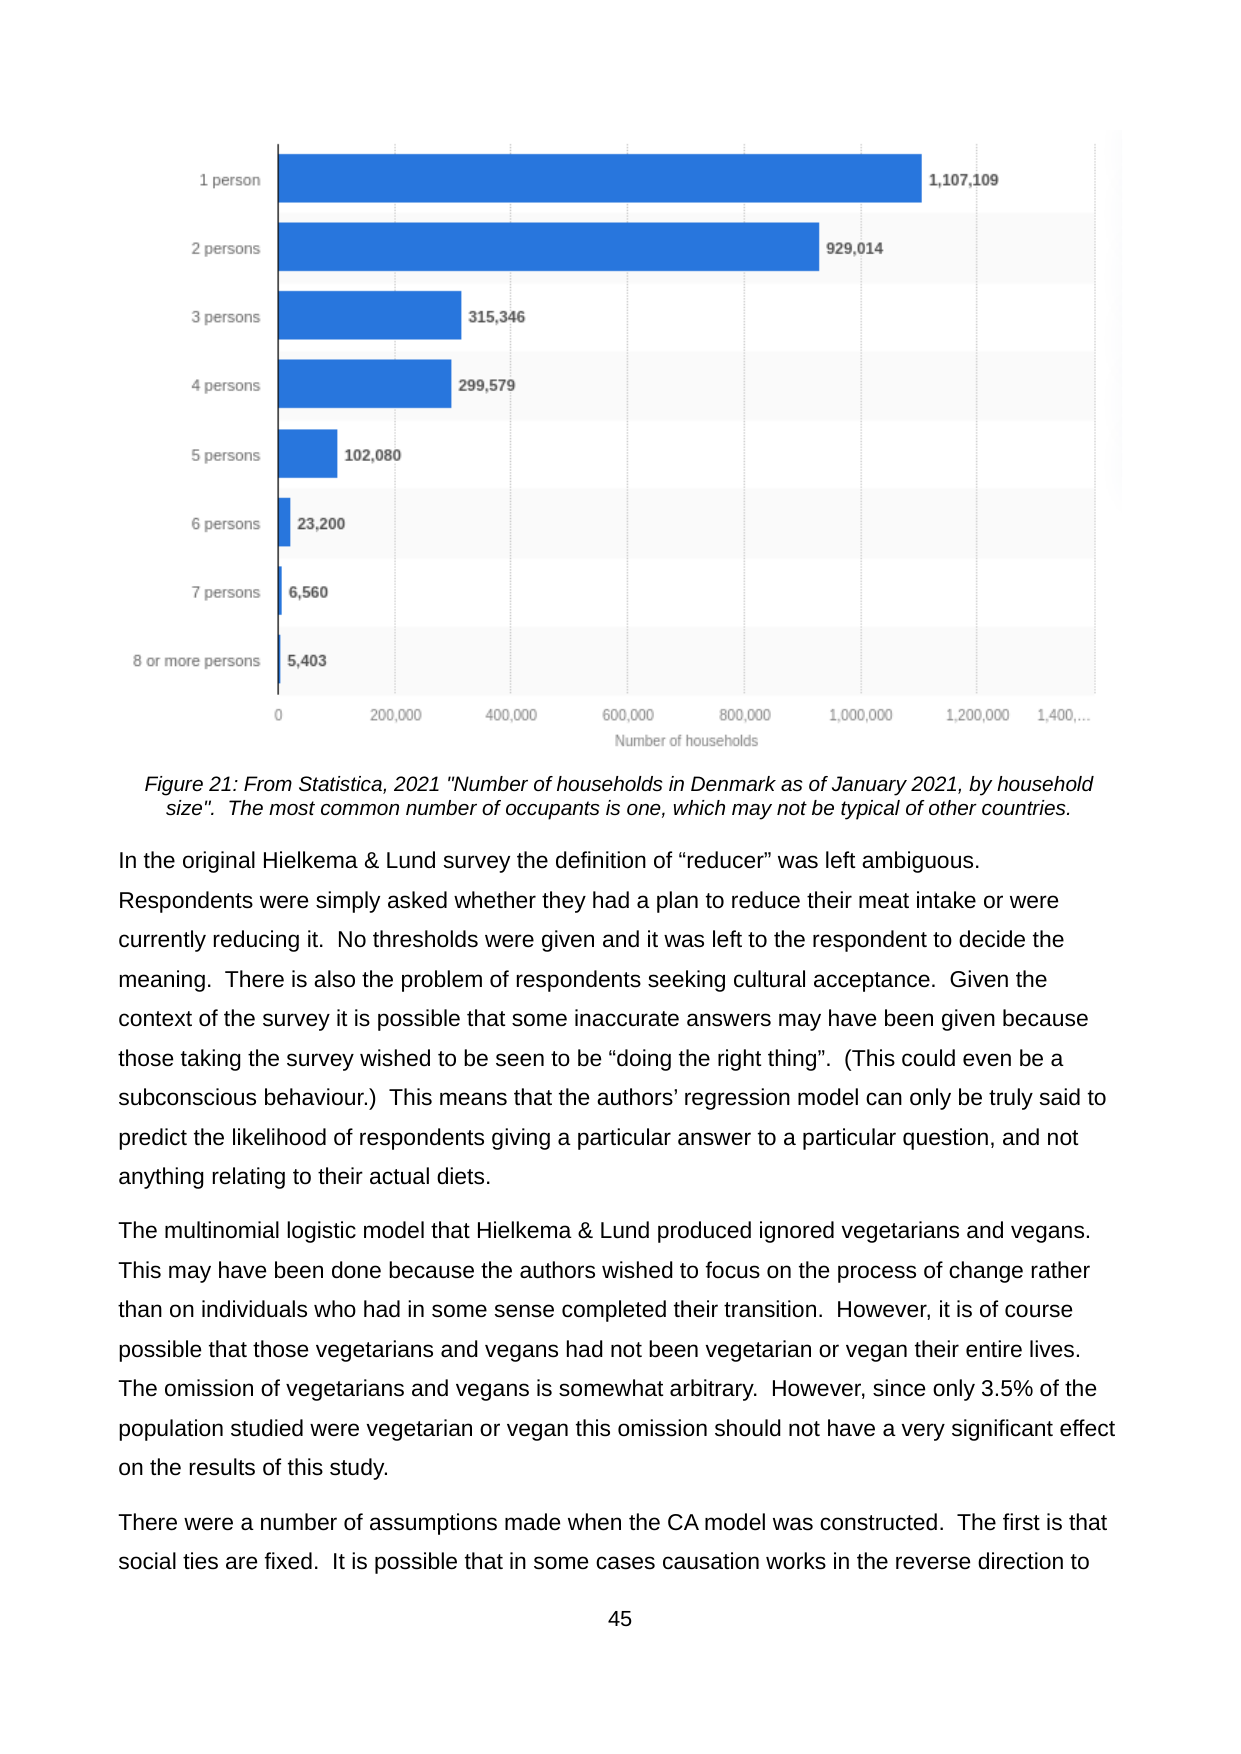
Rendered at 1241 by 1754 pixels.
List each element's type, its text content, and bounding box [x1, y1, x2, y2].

text There were a number of assumptions made when the CA model was constructed. The first is that social ties are fixed. It is possible that in some cases causation works in the reverse direction to [118, 1508, 1122, 1574]
text Figure 21: From Statistica, 2021 "Number of households in Denmark as of January 2021, by household size". The most common number of occupants is one, which may not be typical of other countries. [118, 772, 1122, 819]
picture [118, 130, 1123, 772]
text The multinomial logistic model that Hielkema & Lund produced ignored vegetarians and vegans. This may have been done because the authors wished to focus on the process of change rather than on individuals who had in some sense completed their transition. However, it is of course possible that those vegetarians and vegans had not been vegetarian or vegan their entire lives. The omission of vegetarians and vegans is somewhat arbitrary. However, since only 3.5% of the population studied were vegetarian or vegan this omission should not have a very significant effect on the results of this study. [118, 1217, 1122, 1481]
text In the original Hielkema & Lund survey the definition of “reducer” was left ambiguous. Respondents were simply asked whether they had a plan to reduce their meat intake or were currently reducing it. No thresholds were given and it was left to the respondent to decide the meaning. There is also the problem of respondents seeking cultural acceptance. Given the context of the survey it is possible that some inaccurate answers may have been given because those taking the survey wished to be seen to be “doing the right thing”. (This could even be a subconscious behaviour.) This means that the authors’ regression model can only be truly said to predict the likelihood of respondents giving a particular answer to a particular question, and not anything relating to their actual diets. [118, 847, 1122, 1189]
